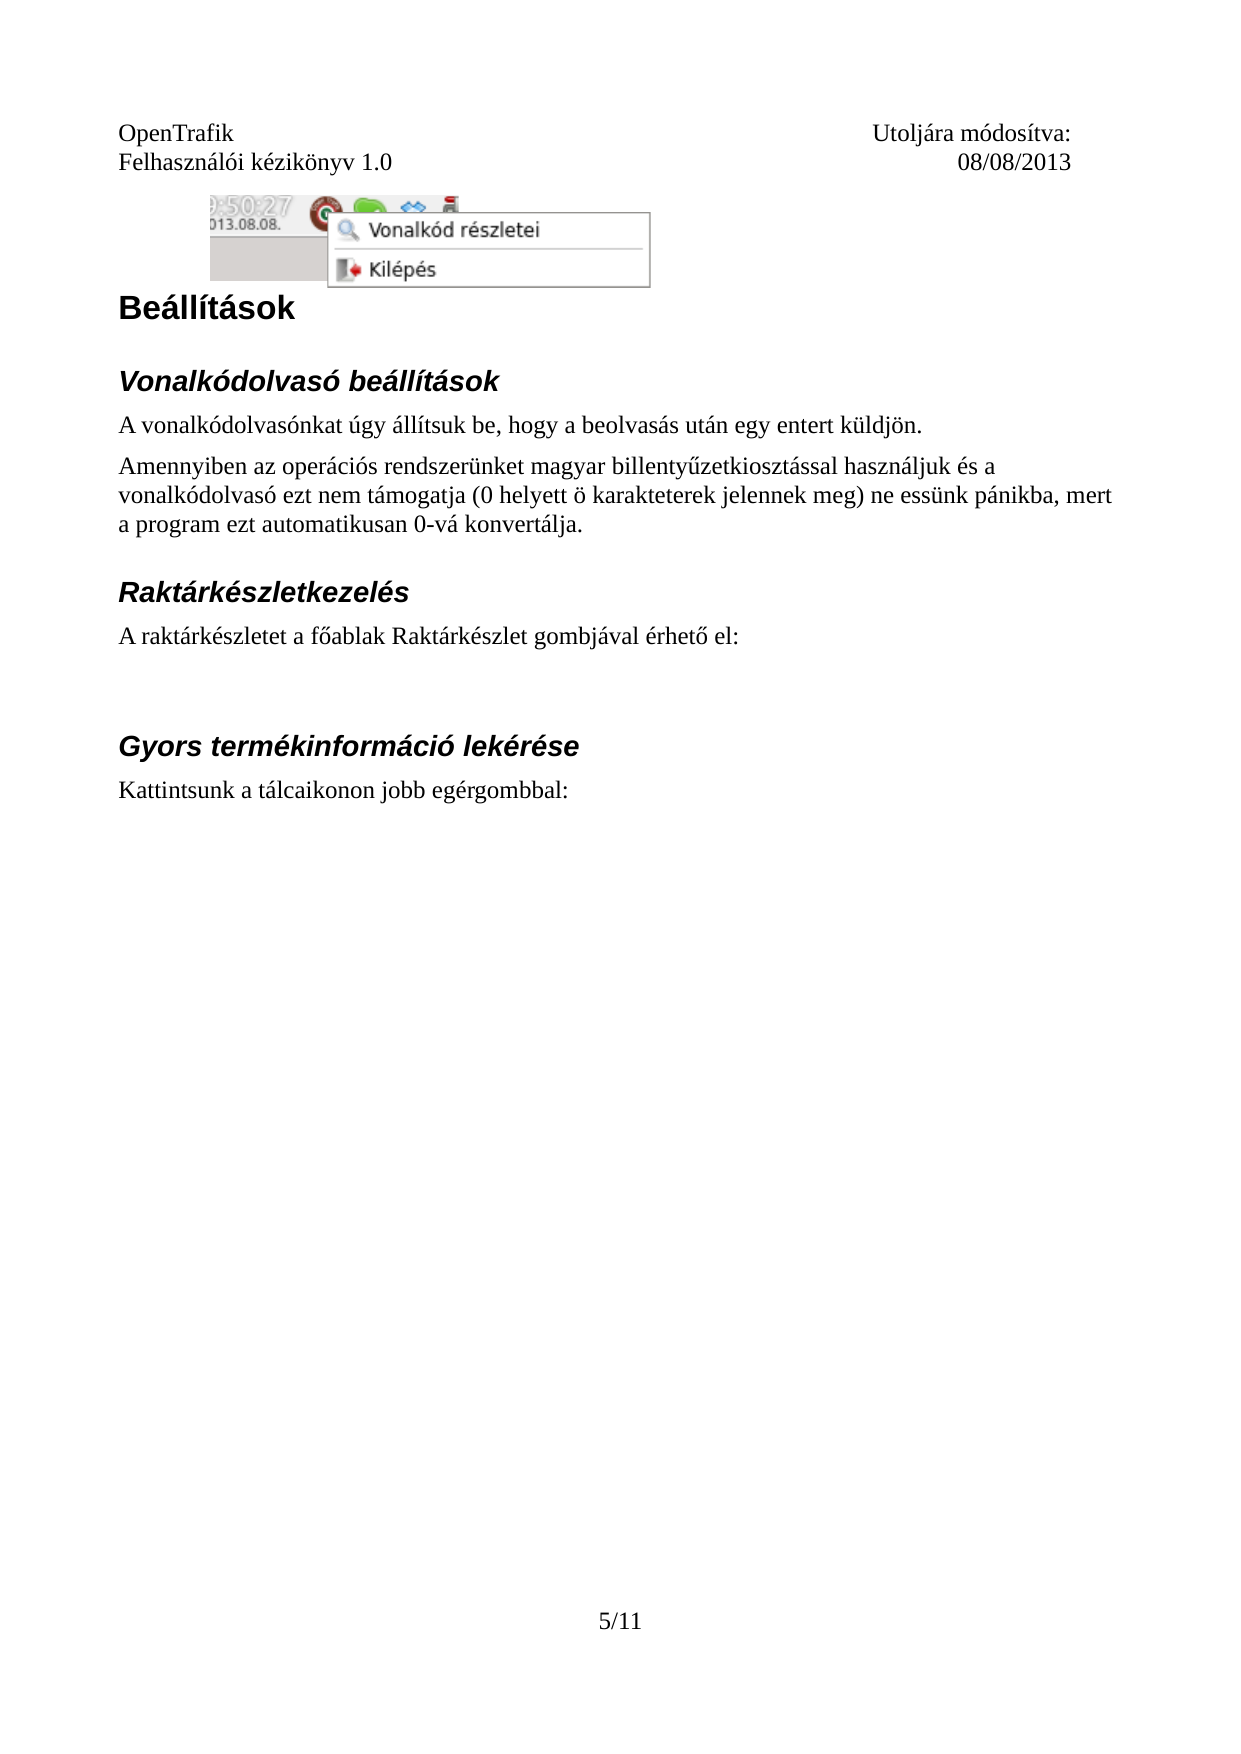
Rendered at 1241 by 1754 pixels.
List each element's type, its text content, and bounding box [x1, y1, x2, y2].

subtitle Beállítások [118, 288, 1122, 327]
subtitle Vonalkódolvasó beállítások [118, 364, 1122, 398]
subtitle Gyors termékinformáció lekérése [118, 729, 1122, 762]
text A raktárkészletet a főablak Raktárkészlet gombjával érhető el: [118, 621, 1122, 650]
picture [210, 195, 651, 288]
text Kattintsunk a tálcaikonon jobb egérgombbal: [118, 775, 1122, 803]
subtitle Raktárkészletkezelés [118, 575, 1122, 609]
text Amennyiben az operációs rendszerünket magyar billentyűzetkiosztással használjuk és a vonalkódolvasó ezt nem támogatja (0 helyett ö karakteterek jelennek meg) ne essünk pánikba, mert a program ezt automatikusan 0-vá konvertálja. [118, 451, 1122, 538]
text A vonalkódolvasónkat úgy állítsuk be, hogy a beolvasás után egy entert küldjön. [118, 410, 1122, 439]
